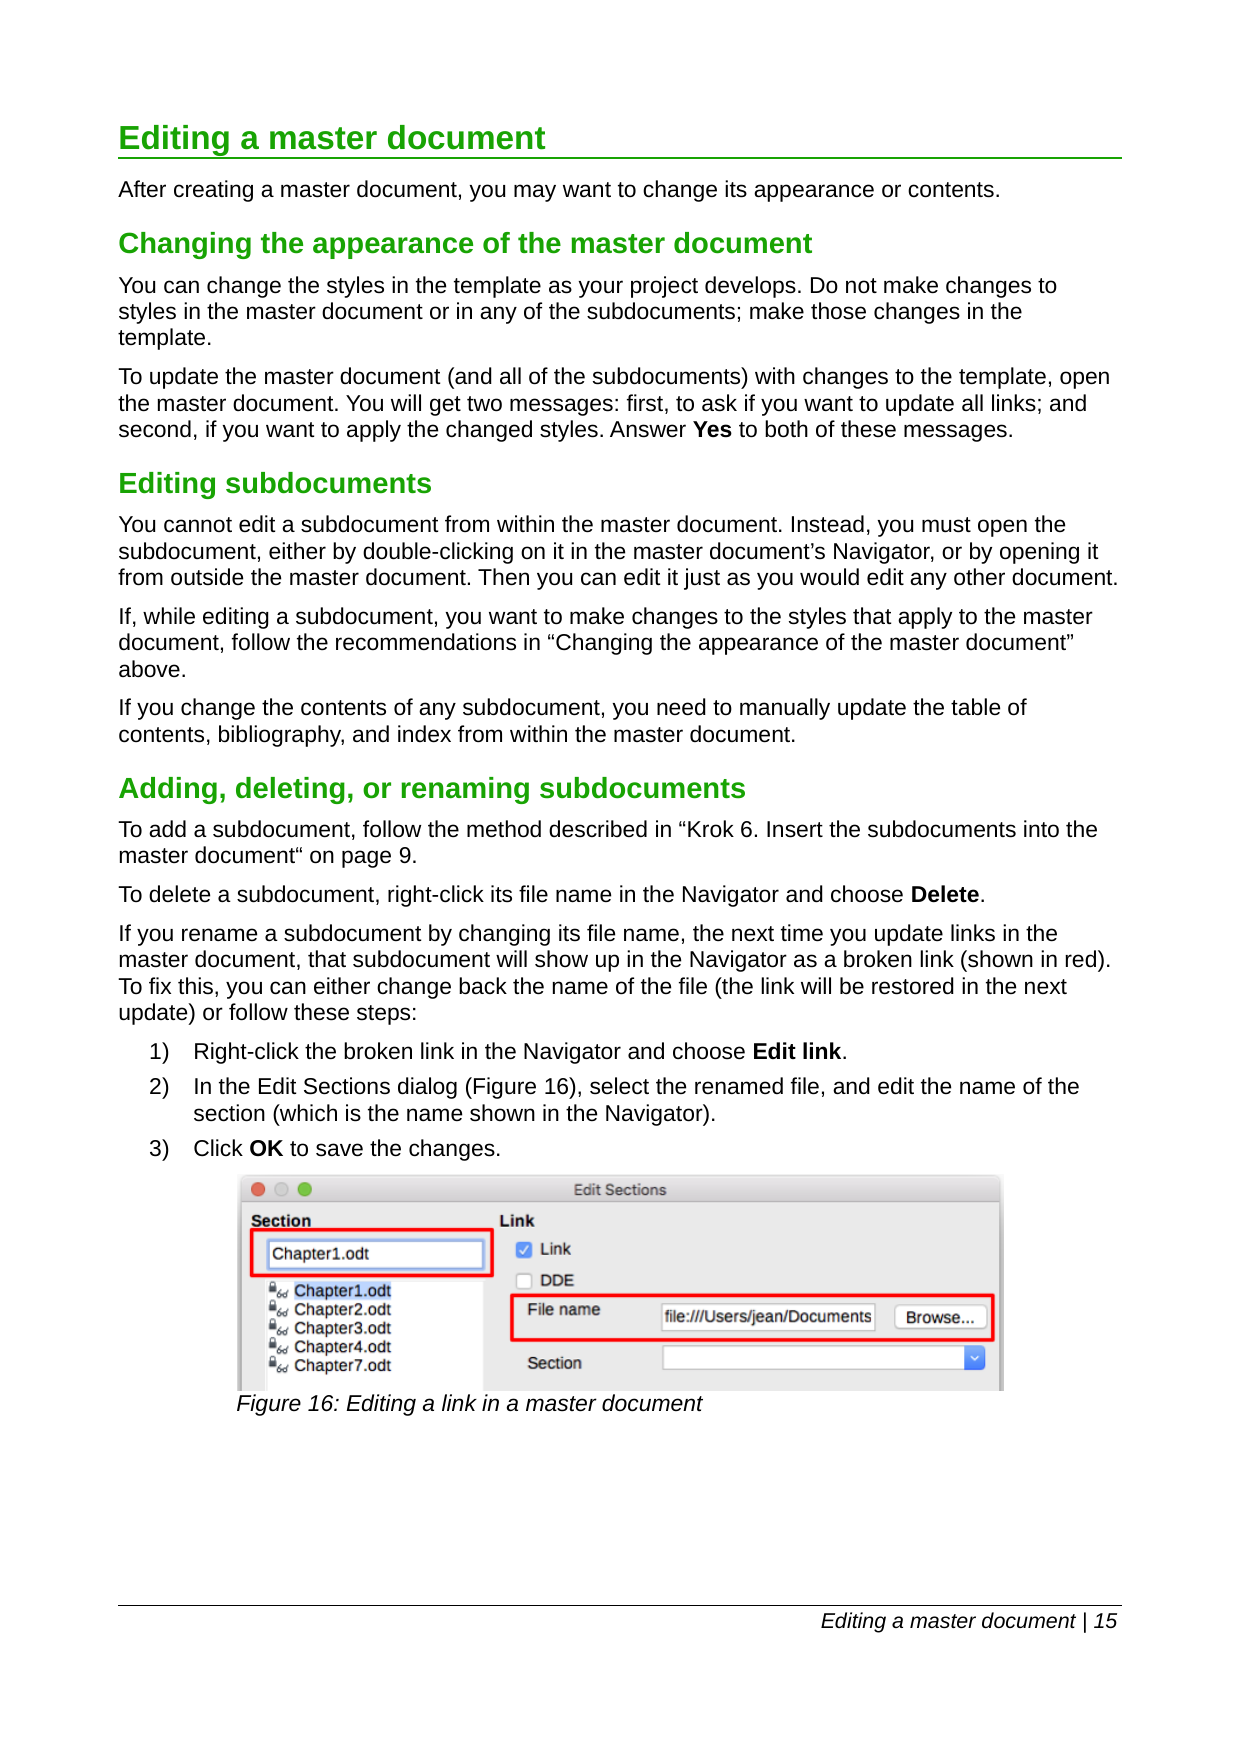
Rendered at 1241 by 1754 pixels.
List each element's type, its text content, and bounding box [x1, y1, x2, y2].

text If, while editing a subdocument, you want to make changes to the styles that apply to the master document, follow the recommendations in “Changing the appearance of the master document” above. [118, 603, 1122, 682]
picture [236, 1173, 1004, 1391]
text If you rename a subdocument by changing its file name, the next time you update links in the master document, that subdocument will show up in the Navigator as a broken link (shown in red). To fix this, you can either change back the name of the file (the link will be restored in the next update) or follow these steps: [118, 920, 1122, 1026]
text To update the master document (and all of the subdocuments) with changes to the template, open the master document. You will get two messages: first, to ask if you want to update all links; and second, if you want to apply the changed styles. Answer Yes to both of these messages. [118, 363, 1122, 442]
text To delete a subdocument, right-click its file name in the Navigator and choose Delete. [118, 881, 1122, 908]
text After creating a master document, you may want to change its appearance or contents. [118, 176, 1122, 203]
text To add a subdocument, follow the method described in “Step 6. Insert the subdocuments into the master document“ on page 9. [118, 816, 1122, 869]
text You can change the styles in the template as your project develops. Do not make changes to styles in the master document or in any of the subdocuments; make those changes in the template. [118, 272, 1122, 351]
subtitle Changing the appearance of the master document [118, 226, 1122, 260]
text Figure 16: Editing a link in a master document [236, 1391, 1004, 1416]
list In the Edit Sections dialog (Figure 16), select the renamed file, and edit the name of the section (which is the name shown in the Navigator). [169, 1073, 1122, 1126]
subtitle Editing subdocuments [118, 466, 1122, 499]
text If you change the contents of any subdocument, you need to manually update the table of contents, bibliography, and index from within the master document. [118, 694, 1122, 747]
subtitle Editing a master document [118, 118, 1122, 157]
list Click OK to save the changes. [169, 1135, 1122, 1161]
subtitle Adding, deleting, or renaming subdocuments [118, 771, 1122, 804]
list Right-click the broken link in the Navigator and choose Edit link. [169, 1038, 1122, 1064]
text You cannot edit a subdocument from within the master document. Instead, you must open the subdocument, either by double-clicking on it in the master document’s Navigator, or by opening it from outside the master document. Then you can edit it just as you would edit any other document. [118, 511, 1122, 590]
